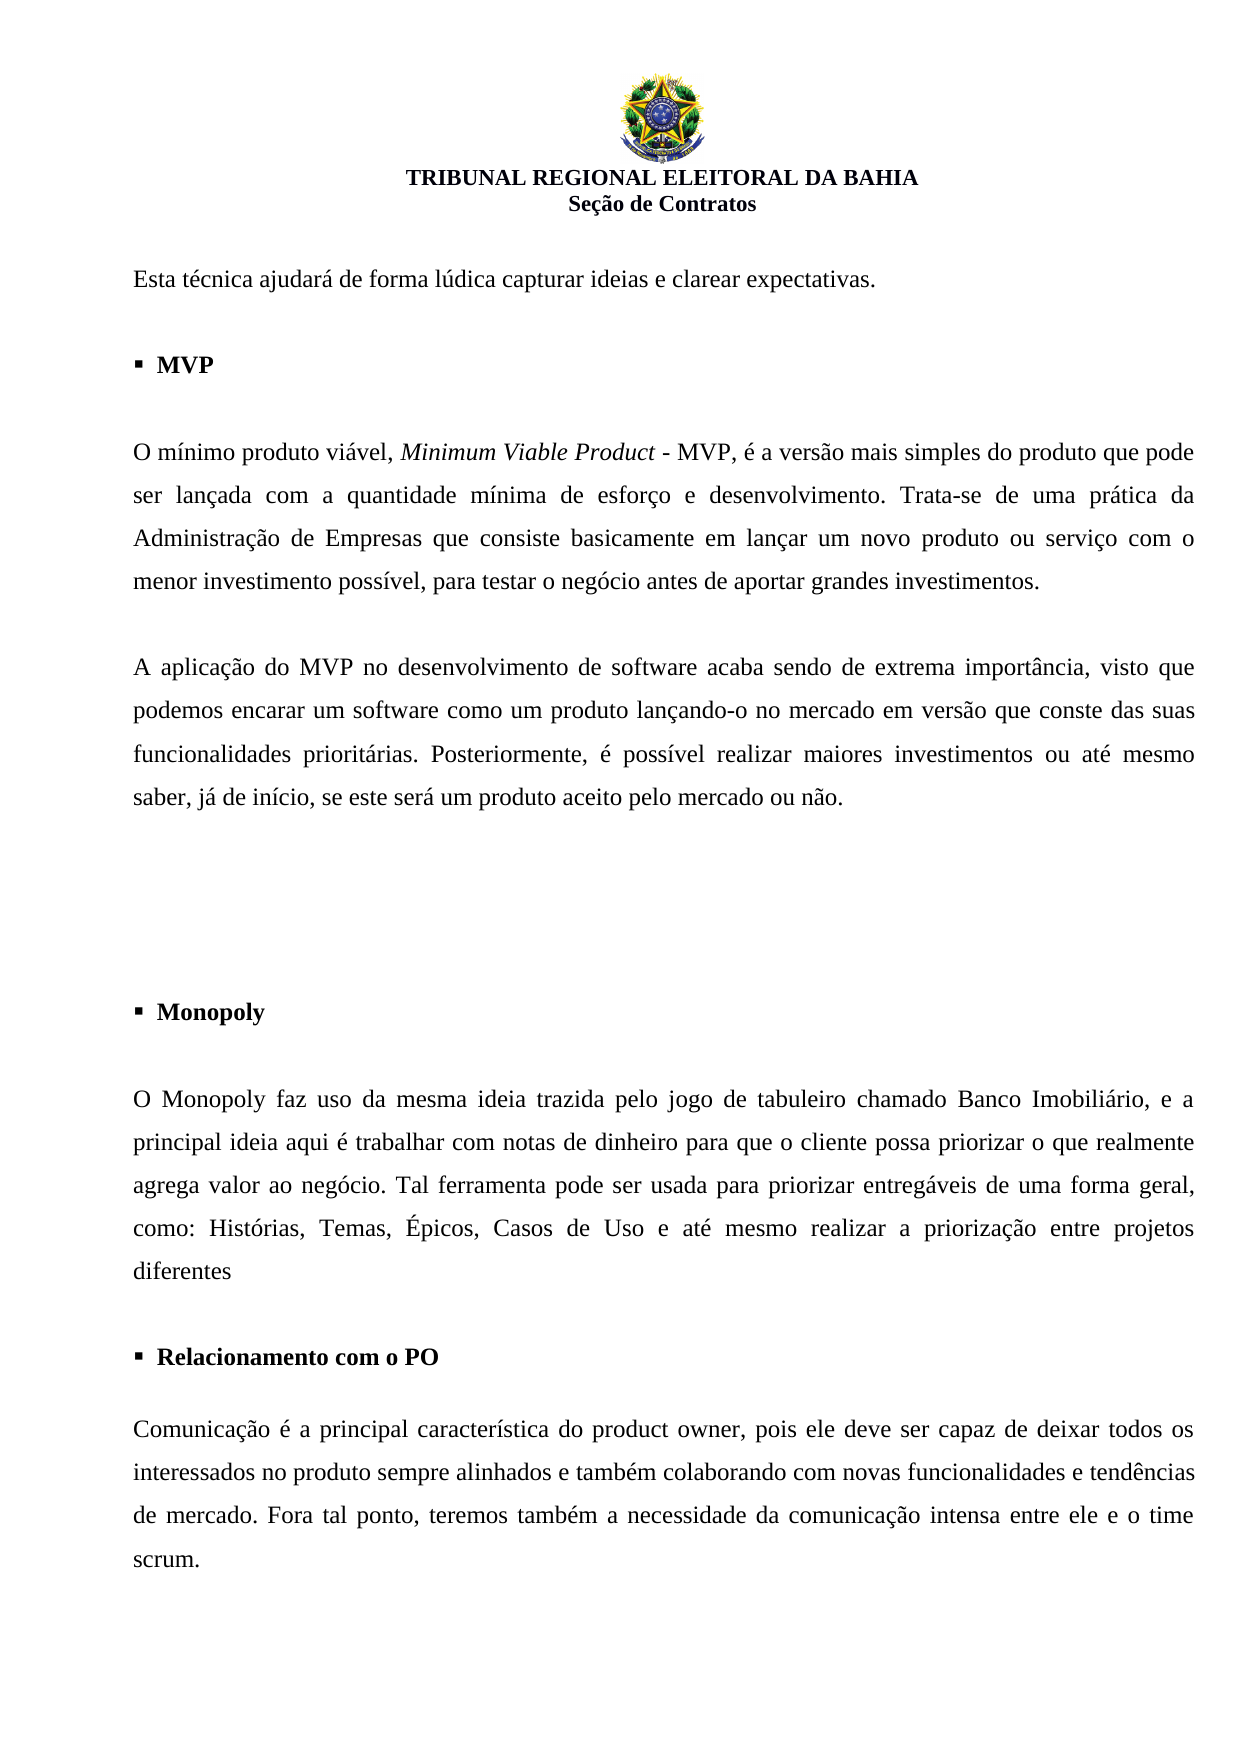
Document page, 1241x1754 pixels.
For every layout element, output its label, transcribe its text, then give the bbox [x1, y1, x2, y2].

text Comunicação é a principal característica do product owner, pois ele deve ser capaz de deixar todos os interessados no produto sempre alinhados e também colaborando com novas funcionalidades e tendências de mercado. Fora tal ponto, teremos também a necessidade da comunicação intensa entre ele e o time scrum. [133, 1414, 1196, 1572]
text O Monopoly faz uso da mesma ideia trazida pelo jogo de tabuleiro chamado Banco Imobiliário, e a principal ideia aqui é trabalhar com notas de dinheiro para que o cliente possa priorizar o que realmente agrega valor ao negócio. Tal ferramenta pode ser usada para priorizar entregáveis de uma forma geral, como: Histórias, Temas, Épicos, Casos de Uso e até mesmo realizar a priorização entre projetos diferentes [133, 1084, 1196, 1285]
text A aplicação do MVP no desenvolvimento de software acaba sendo de extrema importância, visto que podemos encarar um software como um produto lançando-o no mercado em versão que conste das suas funcionalidades prioritárias. Posteriormente, é possível realizar maiores investimentos ou até mesmo saber, já de início, se este será um produto aceito pelo mercado ou não. [133, 652, 1196, 811]
list Relacionamento com o PO [133, 1342, 1196, 1371]
text O mínimo produto viável, Minimum Viable Product - MVP, é a versão mais simples do produto que pode ser lançada com a quantidade mínima de esforço e desenvolvimento. Trata-se de uma prática da Administração de Empresas que consiste basicamente em lançar um novo produto ou serviço com o menor investimento possível, para testar o negócio antes de aportar grandes investimentos. [133, 437, 1196, 595]
text Esta técnica ajudará de forma lúdica capturar ideias e clarear expectativas. [133, 264, 1196, 293]
list Monopoly [133, 997, 1196, 1026]
list MVP [133, 351, 1196, 379]
